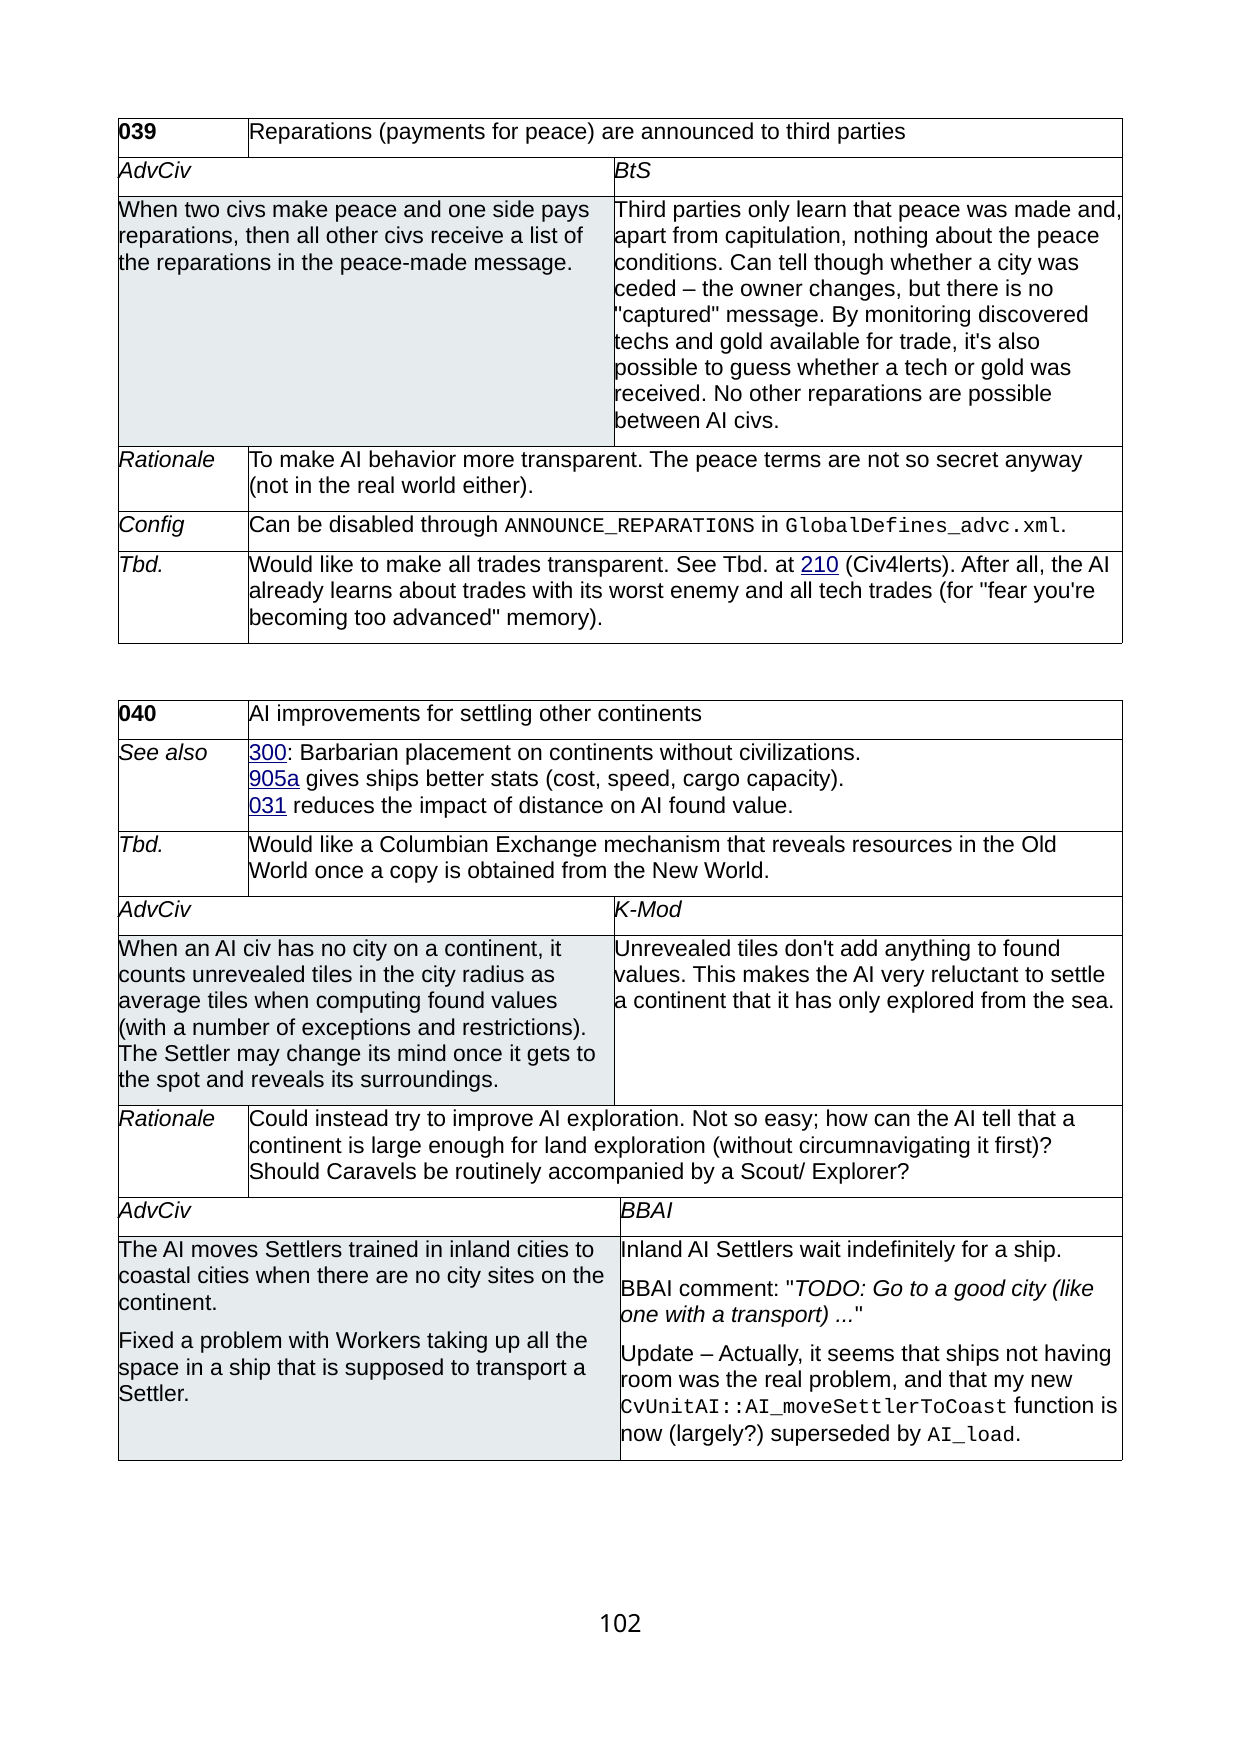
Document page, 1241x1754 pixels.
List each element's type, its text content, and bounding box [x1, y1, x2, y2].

table_cell Third parties only learn that peace was made and, apart from capitulation, nothing about the peace conditions. Can tell though whether a city was ceded – the owner changes, but there is no "captured" message. By monitoring discovered techs and gold available for trade, it's also possible to guess whether a tech or gold was received. No other reparations are possible between AI civs. [615, 197, 1122, 446]
table_header 040 [119, 701, 248, 739]
table_cell Rationale [119, 447, 248, 511]
table_cell Tbd. [119, 552, 248, 642]
table_cell Inland AI Settlers wait indefinitely for a ship. BBAI comment: "TODO: Go to a good city (like one with a transport) ..." Update – Actually, it seems that ships not having room was the real problem, and that my new CvUnitAI::AI_moveSettlerToCoast function is now (largely?) superseded by AI_load. [621, 1237, 1122, 1460]
table_cell Tbd. [119, 832, 248, 896]
table_cell Rationale [119, 1106, 248, 1197]
table_cell K-Mod [615, 897, 1122, 934]
table_header 039 [119, 119, 248, 157]
table_cell Config [119, 512, 248, 551]
table_cell AdvCiv [119, 1198, 620, 1236]
table_cell AdvCiv [119, 158, 614, 196]
table_cell Would like a Columbian Exchange mechanism that reveals resources in the Old World once a copy is obtained from the New World. [249, 832, 1122, 896]
table_cell Unrevealed tiles don't add anything to found values. This makes the AI very reluctant to settle a continent that it has only explored from the sea. [615, 936, 1122, 1105]
table_cell Would like to make all trades transparent. See Tbd. at 210 (Civ4lerts). After all, the AI already learns about trades with its worst enemy and all tech trades (for "fear you're becoming too advanced" memory). [249, 552, 1122, 642]
table_header AI improvements for settling other continents [249, 701, 1122, 739]
table_cell To make AI behavior more transparent. The peace terms are not so secret anyway (not in the real world either). [249, 447, 1122, 511]
table_cell When an AI civ has no city on a continent, it counts unrevealed tiles in the city radius as average tiles when computing found values (with a number of exceptions and restrictions). The Settler may change its mind once it gets to the spot and reveals its surroundings. [119, 936, 614, 1105]
table_cell Can be disabled through ANNOUNCE_REPARATIONS in GlobalDefines_advc.xml. [249, 512, 1122, 551]
table_cell BtS [615, 158, 1122, 196]
table_cell See also [119, 740, 248, 831]
table_cell AdvCiv [119, 897, 614, 934]
table_cell BBAI [621, 1198, 1122, 1236]
table_cell 300: Barbarian placement on continents without civilizations. 905a gives ships better stats (cost, speed, cargo capacity). 031 reduces the impact of distance on AI found value. [249, 740, 1122, 831]
table_cell When two civs make peace and one side pays reparations, then all other civs receive a list of the reparations in the peace-made message. [119, 197, 614, 446]
table_header Reparations (payments for peace) are announced to third parties [249, 119, 1122, 157]
table_cell The AI moves Settlers trained in inland cities to coastal cities when there are no city sites on the continent. Fixed a problem with Workers taking up all the space in a ship that is supposed to transport a Settler. [119, 1237, 620, 1460]
table_cell Could instead try to improve AI exploration. Not so easy; how can the AI tell that a continent is large enough for land exploration (without circumnavigating it first)? Should Caravels be routinely accompanied by a Scout/ Explorer? [249, 1106, 1122, 1197]
